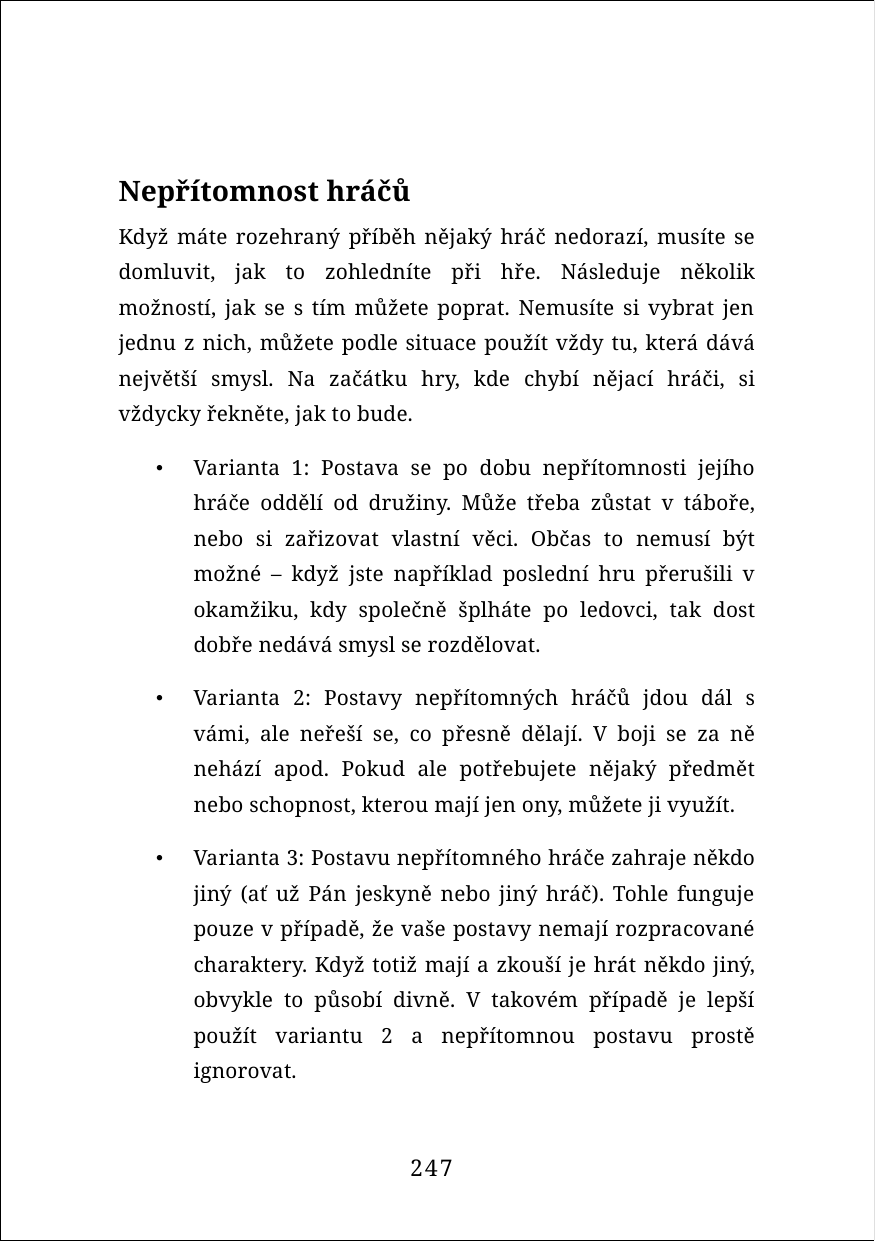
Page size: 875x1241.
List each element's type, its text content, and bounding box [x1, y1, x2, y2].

list Varianta 3: Postavu nepřítomného hráče zahraje někdo jiný (ať už Pán jeskyně nebo jiný hráč). Tohle funguje pouze v případě, že vaše postavy nemají rozpracované charaktery. Když totiž mají a zkouší je hrát někdo jiný, obvykle to působí divně. V takovém případě je lepší použít variantu 2 a nepřítomnou postavu prostě ignorovat. [156, 843, 756, 1085]
list Varianta 1: Postava se po dobu nepřítomnosti jejího hráče oddělí od družiny. Může třeba zůstat v táboře, nebo si zařizovat vlastní věci. Občas to nemusí být možné – když jste například poslední hru přerušili v okamžiku, kdy společně šplháte po ledovci, tak dost dobře nedává smysl se rozdělovat. [156, 453, 756, 659]
subtitle Nepřítomnost hráčů [118, 172, 756, 210]
list Varianta 2: Postavy nepřítomných hráčů jdou dál s vámi, ale neřeší se, co přesně dělají. V boji se za ně nehází apod. Pokud ale potřebujete nějaký předmět nebo schopnost, kterou mají jen ony, můžete ji využít. [156, 683, 756, 818]
text Když máte rozehraný příběh nějaký hráč nedorazí, musíte se domluvit, jak to zohledníte při hře. Následuje několik možností, jak se s tím můžete poprat. Nemusíte si vybrat jen jednu z nich, můžete podle situace použít vždy tu, která dává největší smysl. Na začátku hry, kde chybí nějací hráči, si vždycky řekněte, jak to bude. [118, 222, 756, 428]
